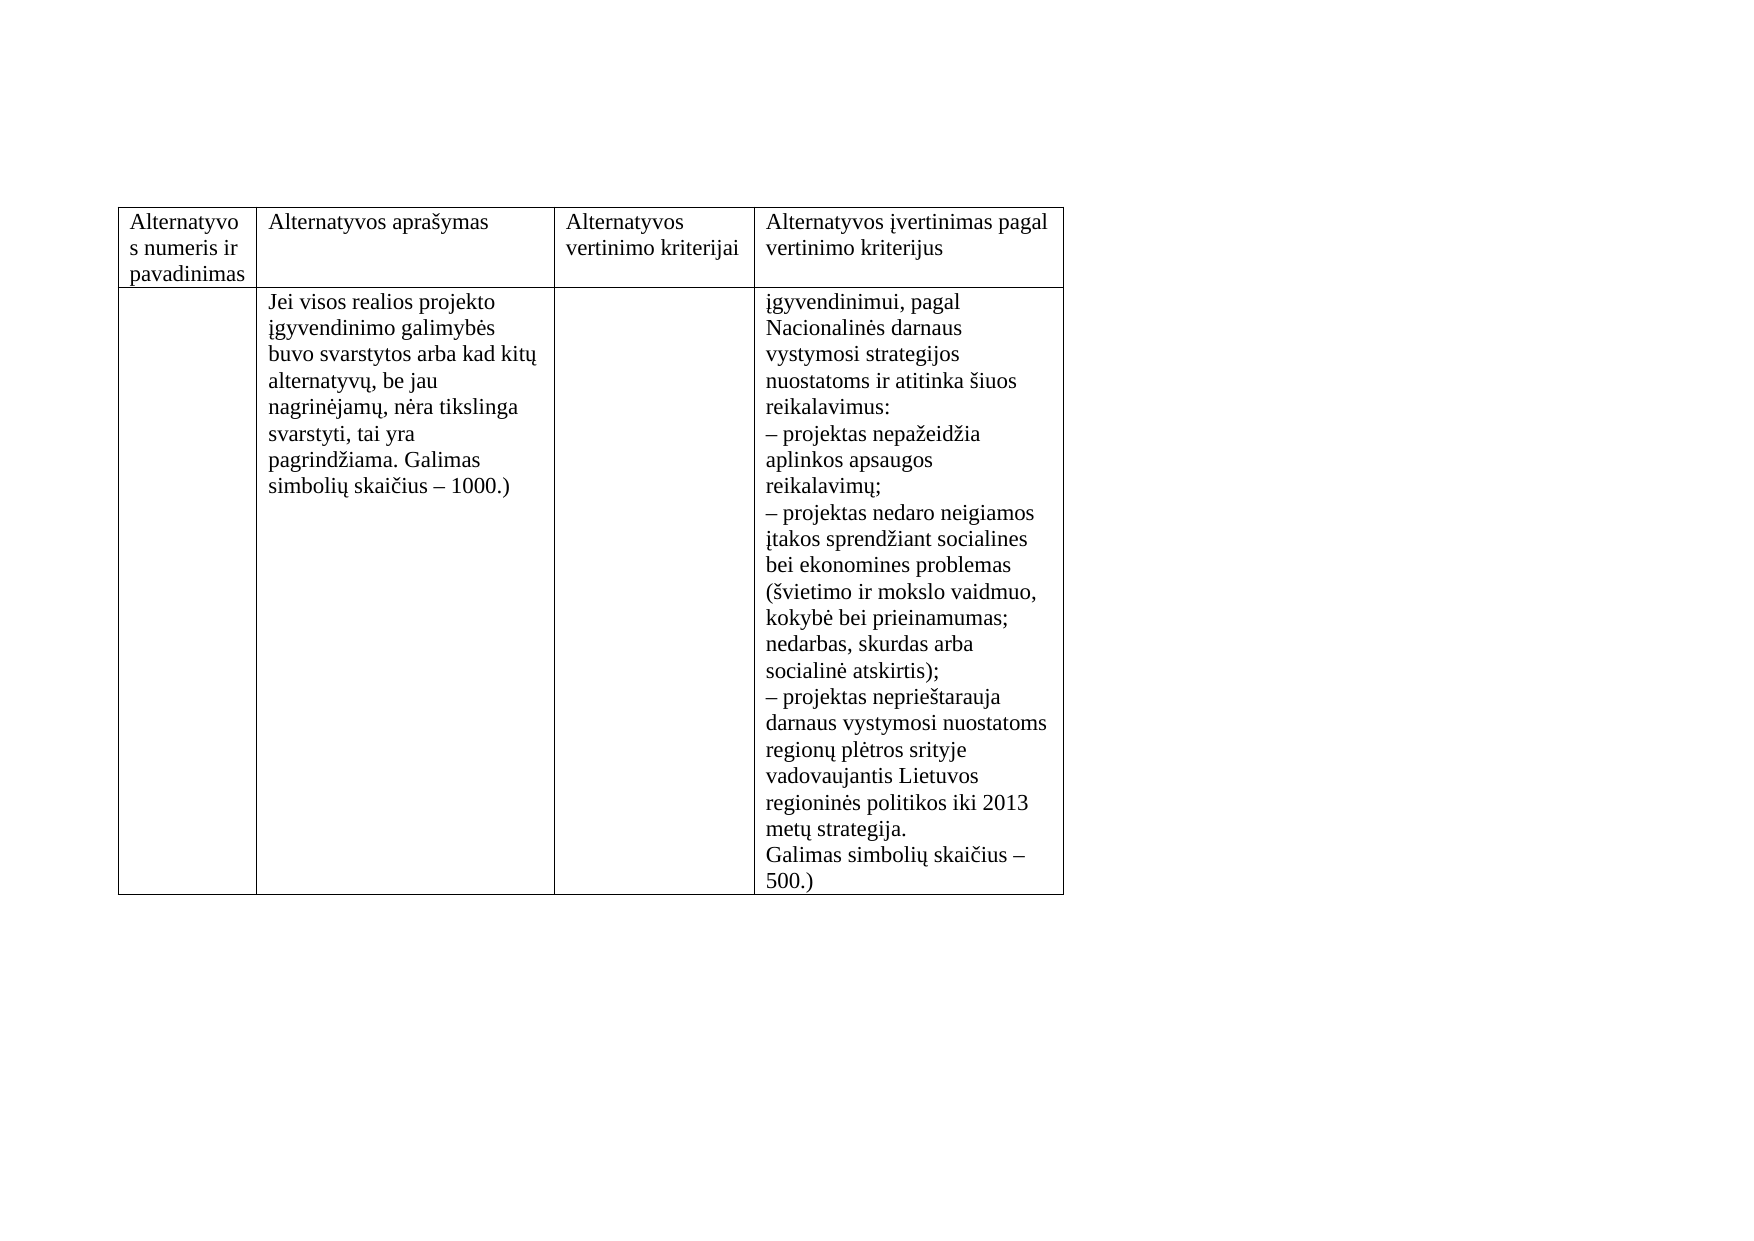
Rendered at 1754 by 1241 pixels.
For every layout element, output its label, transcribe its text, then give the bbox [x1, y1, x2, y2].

table_cell Jei visos realios projekto įgyvendinimo galimybės buvo svarstytos arba kad kitų alternatyvų, be jau nagrinėjamų, nėra tikslinga svarstyti, tai yra pagrindžiama. Galimas simbolių skaičius – 1000.) [257, 288, 554, 894]
table_header Alternatyvos aprašymas [257, 208, 554, 287]
table_header Alternatyvos numeris ir pavadinimas [119, 208, 256, 287]
table_cell įgyvendinimui, pagal Nacionalinės darnaus vystymosi strategijos nuostatoms ir atitinka šiuos reikalavimus: – projektas nepažeidžia aplinkos apsaugos reikalavimų; – projektas nedaro neigiamos įtakos sprendžiant socialines bei ekonomines problemas (švietimo ir mokslo vaidmuo, kokybė bei prieinamumas; nedarbas, skurdas arba socialinė atskirtis); – projektas neprieštarauja darnaus vystymosi nuostatoms regionų plėtros srityje vadovaujantis Lietuvos regioninės politikos iki 2013 metų strategija. Galimas simbolių skaičius – 500.) [755, 288, 1063, 894]
table_cell [119, 288, 256, 894]
table_header Alternatyvos vertinimo kriterijai [555, 208, 754, 287]
table_header Alternatyvos įvertinimas pagal vertinimo kriterijus [755, 208, 1063, 287]
table_cell [555, 288, 754, 894]
